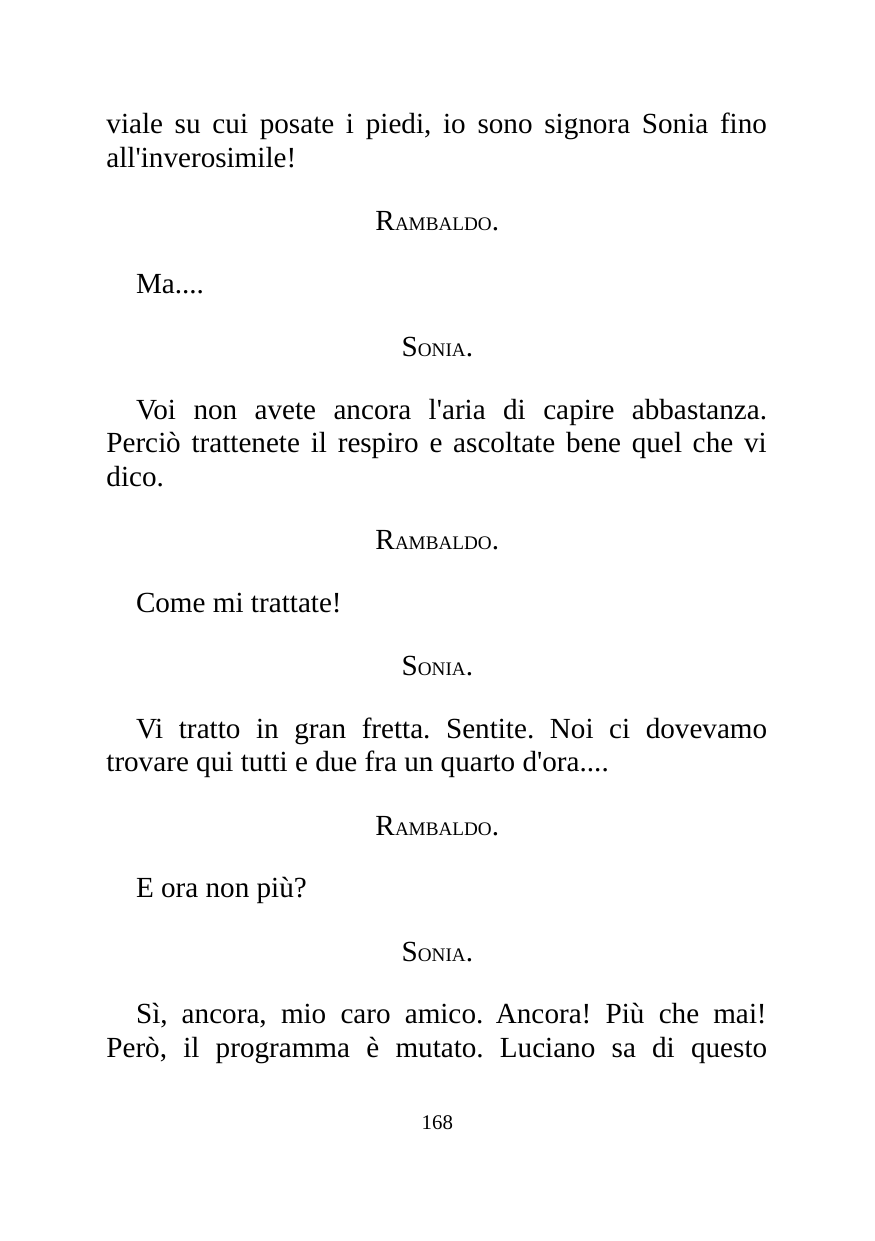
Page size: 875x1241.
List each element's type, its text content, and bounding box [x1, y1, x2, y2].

text Sì, ancora, mio caro amico. Ancora! Più che mai! Però, il programma è mutato. Luciano sa di questo [106, 997, 768, 1064]
text Voi non avete ancora l'aria di capire abbastanza. Perciò trattenete il respiro e ascoltate bene quel che vi dico. [106, 392, 768, 492]
text Vi tratto in gran fretta. Sentite. Noi ci dovevamo trovare qui tutti e due fra un quarto d'ora.... [106, 711, 768, 778]
text Rambaldo. [106, 203, 768, 236]
text E ora non più? [106, 871, 768, 904]
text viale su cui posate i piedi, io sono signora Sonia fino all'inverosimile! [106, 106, 768, 173]
text Sonia. [106, 648, 768, 682]
text Rambaldo. [106, 808, 768, 841]
text Ma.... [106, 266, 768, 299]
text Come mi trattate! [106, 585, 768, 618]
text Rambaldo. [106, 522, 768, 556]
text Sonia. [106, 329, 768, 362]
text Sonia. [106, 934, 768, 967]
